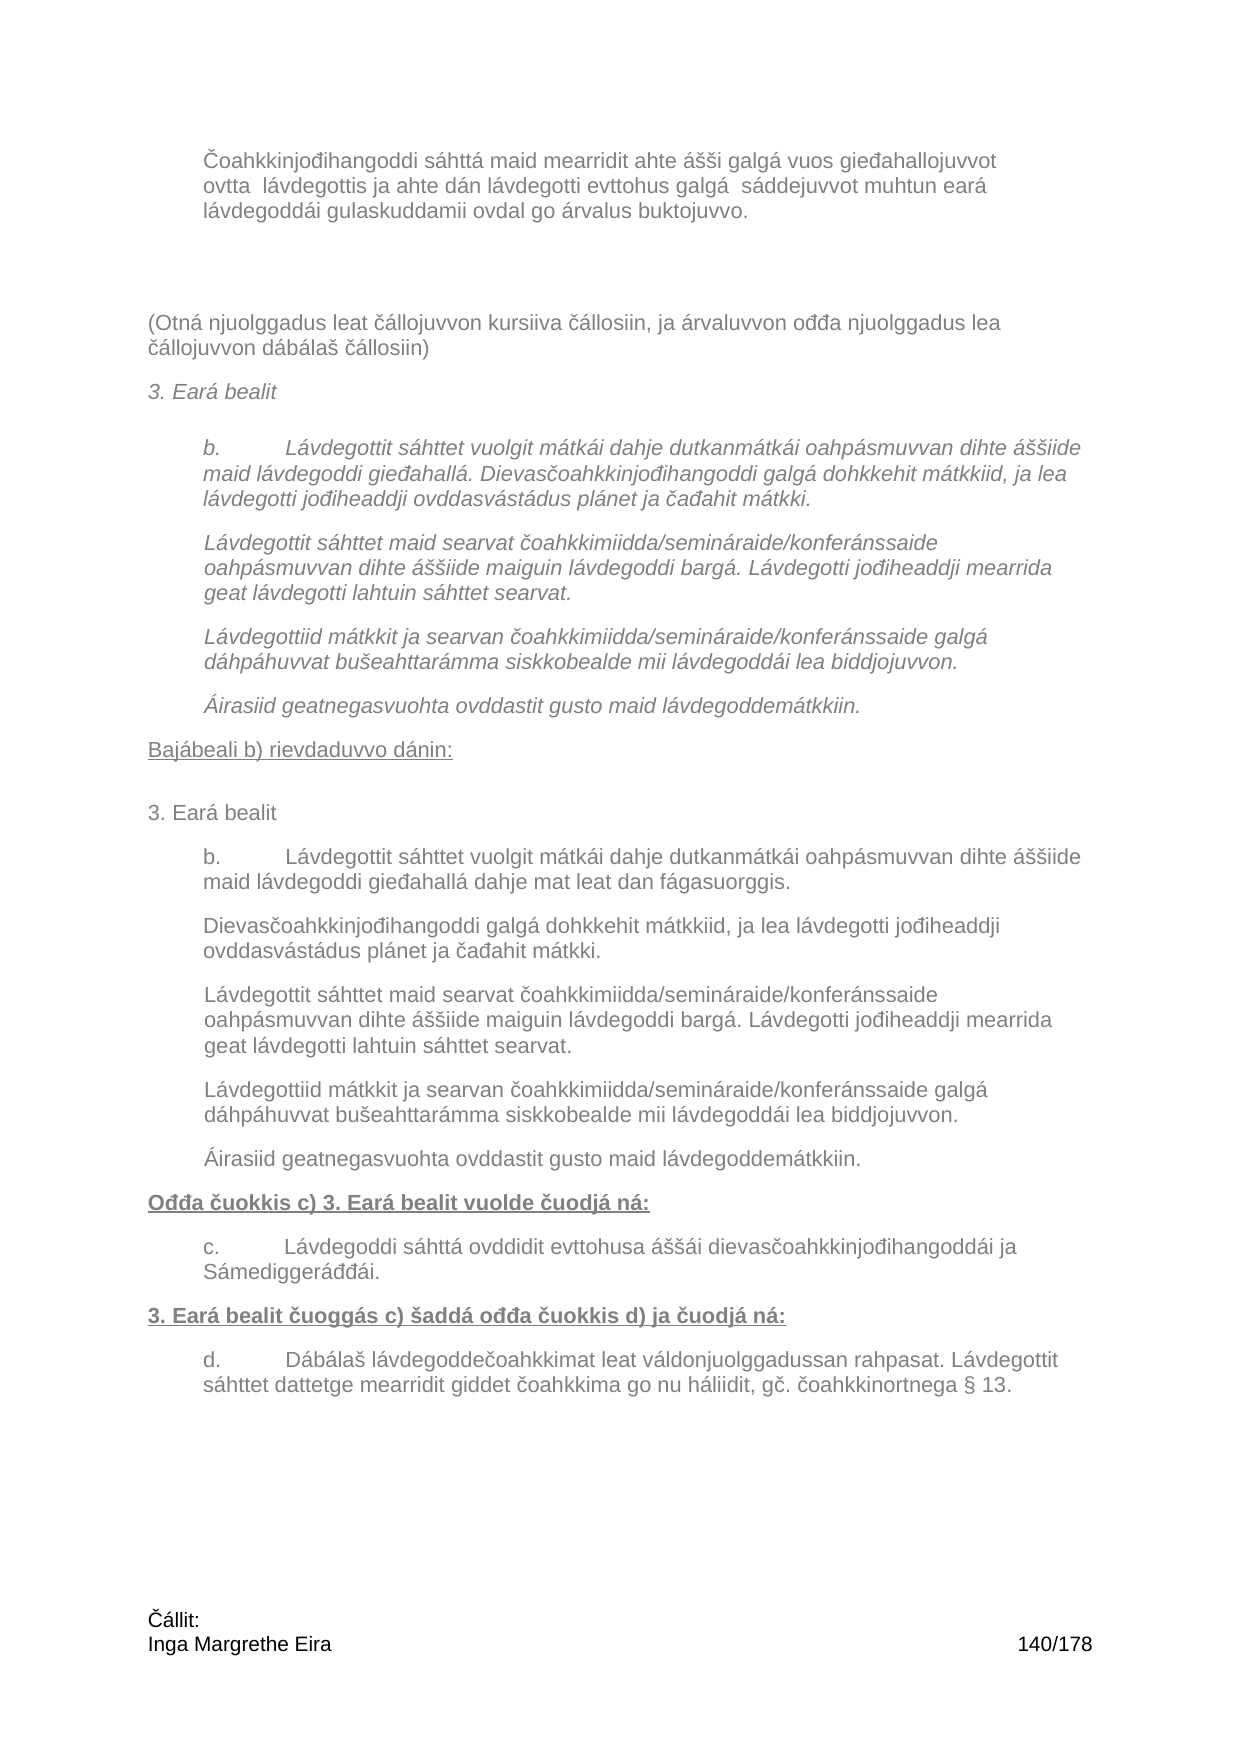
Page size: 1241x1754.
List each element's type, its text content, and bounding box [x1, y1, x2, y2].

table_header Čoahkkinjođihangoddi sáhttá maid mearridit ahte ášši galgá vuos gieđahallojuvvot ovtta lávdegottis ja ahte dán lávdegotti evttohus galgá sáddejuvvot muhtun eará lávdegoddái gulaskuddamii ovdal go árvalus buktojuvvo. (Otná njuolggadus leat čállojuvvon kursiiva čállosiin, ja árvaluvvon ođđa njuolggadus lea čállojuvvon dábálaš čállosiin) 3. Eará bealit b. Lávdegottit sáhttet vuolgit mátkái dahje dutkanmátkái oahpásmuvvan dihte áššiide maid lávdegoddi gieđahallá. Dievasčoahkkinjođihangoddi galgá dohkkehit mátkkiid, ja lea lávdegotti jođiheaddji ovddasvástádus plánet ja čađahit mátkki. Lávdegottit sáhttet maid searvat čoahkkimiidda/semináraide/konferánssaide oahpásmuvvan dihte áššiide maiguin lávdegoddi bargá. Lávdegotti jođiheaddji mearrida geat lávdegotti lahtuin sáhttet searvat. Lávdegottiid mátkkit ja searvan čoahkkimiidda/semináraide/konferánssaide galgá dáhpáhuvvat bušeahttarámma siskkobealde mii lávdegoddái lea biddjojuvvon. Áirasiid geatnegasvuohta ovddastit gusto maid lávdegoddemátkkiin. Bajábeali b) rievdaduvvo dánin: 3. Eará bealit b. Lávdegottit sáhttet vuolgit mátkái dahje dutkanmátkái oahpásmuvvan dihte áššiide maid lávdegoddi gieđahallá dahje mat leat dan fágasuorggis. Dievasčoahkkinjođihangoddi galgá dohkkehit mátkkiid, ja lea lávdegotti jođiheaddji ovddasvástádus plánet ja čađahit mátkki. Lávdegottit sáhttet maid searvat čoahkkimiidda/semináraide/konferánssaide oahpásmuvvan dihte áššiide maiguin lávdegoddi bargá. Lávdegotti jođiheaddji mearrida geat lávdegotti lahtuin sáhttet searvat. Lávdegottiid mátkkit ja searvan čoahkkimiidda/semináraide/konferánssaide galgá dáhpáhuvvat bušeahttarámma siskkobealde mii lávdegoddái lea biddjojuvvon. Áirasiid geatnegasvuohta ovddastit gusto maid lávdegoddemátkkiin. Ođđa čuokkis c) 3. Eará bealit vuolde čuodjá ná: c. Lávdegoddi sáhttá ovddidit evttohusa áššái dievasčoahkkinjođihangoddái ja Sámediggeráđđái. 3. Eará bealit čuoggás c) šaddá ođđa čuokkis d) ja čuodjá ná: d. Dábálaš lávdegoddečoahkkimat leat váldonjuolggadussan rahpasat. Lávdegottit sáhttet dattetge mearridit giddet čoahkkima go nu háliidit, gč. čoahkkinortnega § 13. [136, 148, 1104, 1569]
